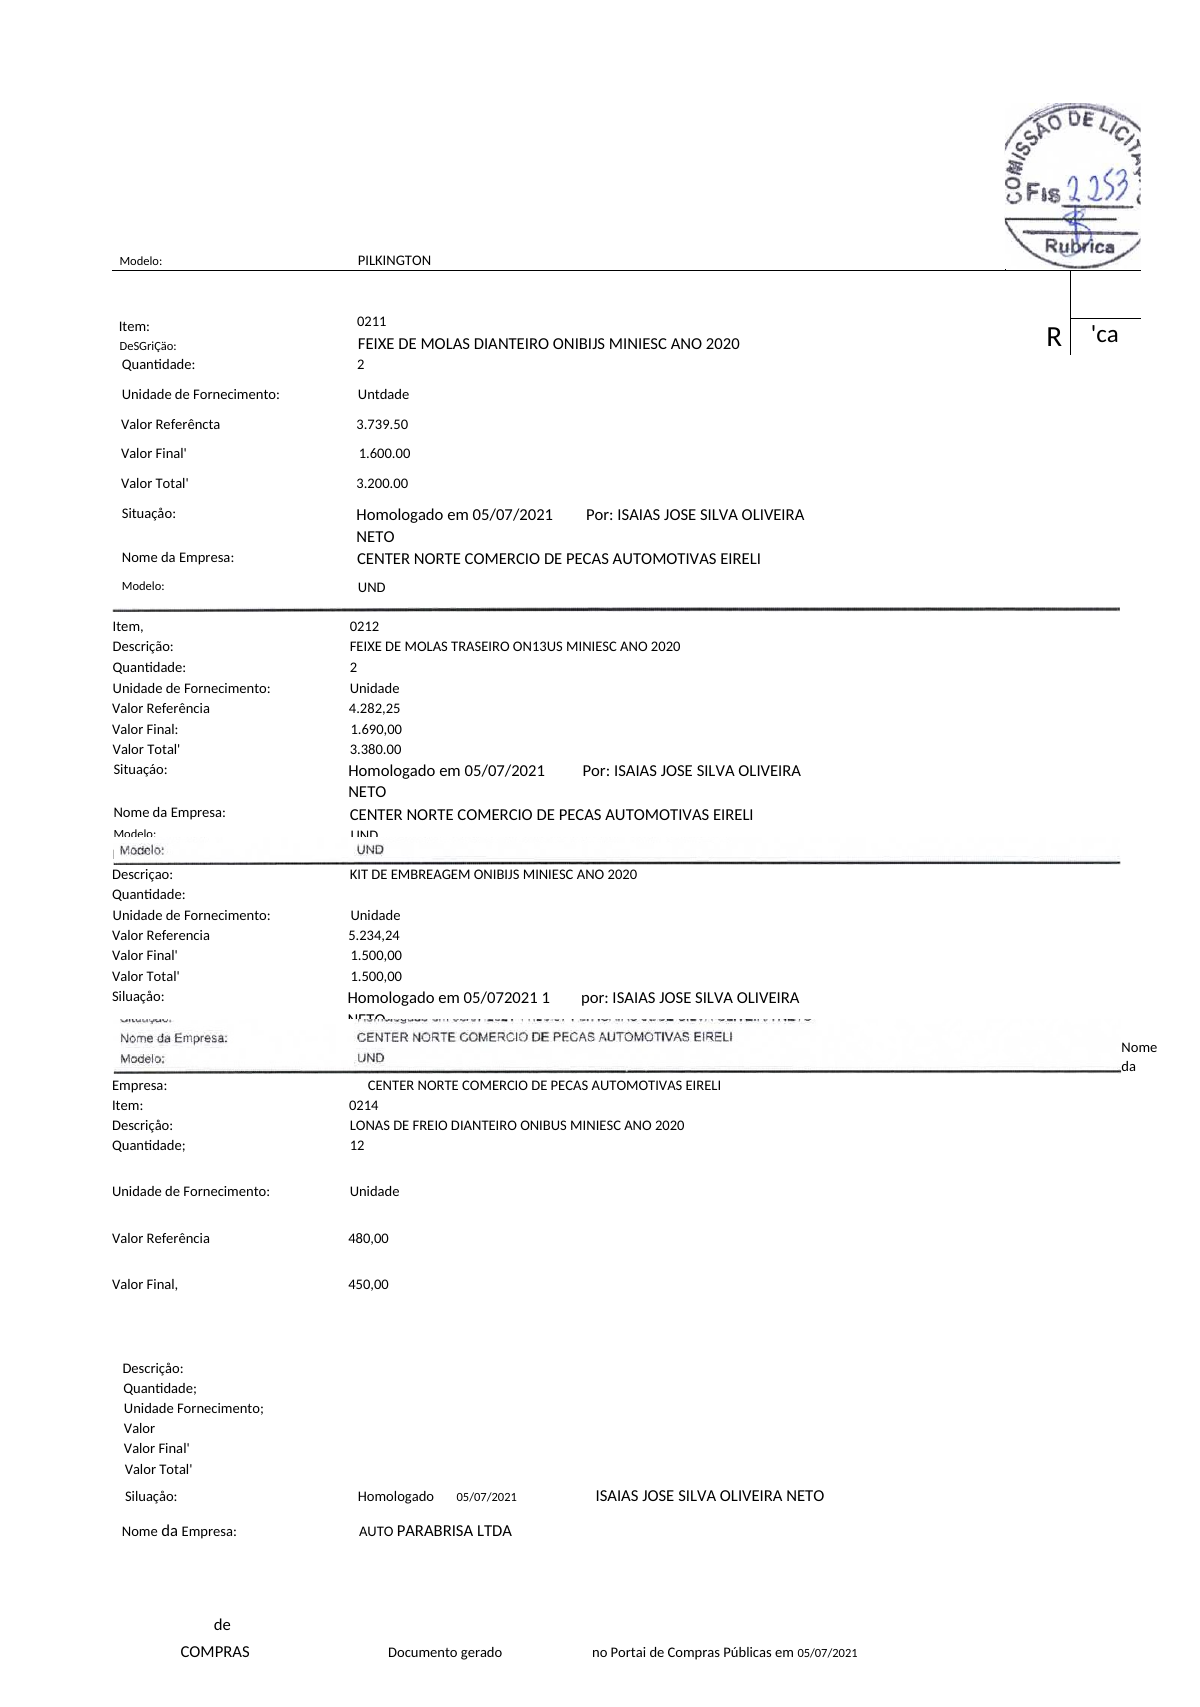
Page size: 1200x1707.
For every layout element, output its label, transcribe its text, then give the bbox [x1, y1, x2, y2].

table_cell [808, 385, 1005, 415]
table_cell LONAS DE FREIO DIANTEIRO ONIBUS MINIESC ANO 2020 [347, 1116, 804, 1136]
table_cell Homologado em 05/07/2021 Por: ISAIAS JOSE SILVA OLIVEIRA NETO [348, 760, 805, 804]
table_cell [563, 1229, 804, 1275]
table_cell 1.500,00 [347, 947, 803, 967]
table_header 0212 [348, 618, 805, 637]
table_cell Valor Final' [112, 947, 347, 967]
table_cell Valor Referência [112, 1229, 347, 1275]
table_cell [1071, 445, 1141, 474]
table_cell [1005, 385, 1071, 415]
table_cell [808, 445, 1005, 474]
table_cell [1071, 475, 1141, 504]
table_cell Valor Final, [112, 1275, 347, 1322]
table_cell [1071, 271, 1141, 317]
table_cell Quantidade: [112, 658, 348, 679]
table_cell Descrição: [112, 637, 348, 658]
table_cell [1071, 355, 1141, 385]
table_cell 2 [348, 658, 805, 679]
table_cell [112, 548, 121, 578]
table_cell Valor Referencia [112, 926, 347, 947]
text Nome da Empresa: CENTER NORTE COMERCIO DE PECAS AUTOMOTIVAS EIRELI [112, 1038, 1172, 1094]
table_cell CENTER NORTE COMERCIO DE PECAS AUTOMOTIVAS EIRELI [356, 548, 808, 578]
table_cell Valor Referêncta [121, 415, 356, 445]
table_cell Quantidade: [121, 355, 356, 385]
table_cell 2 [356, 355, 808, 385]
table_cell Unidade [347, 1183, 563, 1229]
table_cell 1.600.00 [356, 445, 808, 474]
table_header Item, [112, 618, 348, 637]
table_cell Valor Total' [112, 740, 348, 760]
table_cell R [1005, 318, 1070, 355]
table_cell Nome da Empresa: [121, 548, 356, 578]
table_cell [1071, 415, 1141, 445]
table_cell Unidade de Fornecimento: [112, 1183, 347, 1229]
table_cell Valor Final: [112, 720, 348, 740]
table_cell [112, 445, 121, 474]
table_cell [1005, 504, 1071, 548]
table_cell Valor Total' [112, 967, 347, 987]
table_cell [1005, 445, 1071, 474]
table_cell 5.234,24 [347, 926, 803, 947]
table_cell Unidade de Fornecimento: [121, 385, 356, 415]
table_cell Descriçåo: [112, 1116, 347, 1136]
table_cell Valor Final' [121, 445, 356, 474]
table_cell 1.690,00 [348, 720, 805, 740]
table_cell Untdade [356, 385, 808, 415]
table_cell Homologado em 05/07/2021 Por: ISAIAS JOSE SILVA OLIVEIRA NETO [356, 504, 808, 548]
table_cell 450,00 [347, 1275, 563, 1322]
table_header PILKINGTON [356, 103, 1005, 270]
table_cell [808, 415, 1005, 445]
table_cell Valor Referência [112, 699, 348, 720]
table_cell [808, 475, 1005, 504]
table_cell [563, 1136, 804, 1182]
table_header Modelo: [112, 103, 356, 270]
table_cell [112, 578, 121, 607]
table_cell UND [356, 578, 808, 607]
table_cell [1071, 548, 1141, 578]
table_header 0214 [347, 1096, 804, 1116]
table_cell 3.739.50 [356, 415, 808, 445]
table_cell Situaçáo: [112, 760, 348, 804]
table_header Item: [112, 1096, 347, 1116]
table_cell Unidade de Fornecimento: [112, 906, 347, 926]
table_cell [1005, 475, 1071, 504]
table_cell [1071, 385, 1141, 415]
table_cell [112, 504, 121, 548]
table_cell Item: DeSGriÇäo: [112, 271, 356, 355]
table_cell Unidade de Fornecimento: [112, 679, 348, 699]
table_cell Quantidade; [112, 1136, 347, 1182]
table_cell [1005, 415, 1071, 445]
table_cell 3.380.00 [348, 740, 805, 760]
table_cell Descriçao: Quantidade: [112, 865, 347, 906]
table_cell [112, 355, 121, 385]
table_cell Unidade [348, 679, 805, 699]
table_cell Modelo: [112, 826, 348, 845]
table_cell 12 [347, 1136, 563, 1182]
table_cell [808, 355, 1005, 385]
table_cell Siluaçåo: [112, 987, 347, 1031]
table_cell [112, 475, 121, 504]
table_cell 0211 FEIXE DE MOLAS DIANTEIRO ONIBIJS MINIESC ANO 2020 [356, 271, 1005, 355]
table_cell Modelo: [121, 578, 356, 607]
table_cell FEIXE DE MOLAS TRASEIRO ON13US MINIESC ANO 2020 [348, 637, 805, 658]
table_cell 480,00 [347, 1229, 563, 1275]
table_cell [563, 1275, 804, 1322]
table_cell 3.200.00 [356, 475, 808, 504]
table_cell [1071, 578, 1141, 608]
table_cell UND [348, 826, 805, 837]
table_cell [1005, 355, 1071, 385]
table_cell Homologado em 05/072021 1 por: ISAIAS JOSE SILVA OLIVEIRA NETO [347, 987, 803, 1019]
table_cell [1071, 504, 1141, 548]
table_cell 'ca [1071, 319, 1141, 355]
table_cell [563, 1183, 804, 1229]
table_cell CENTER NORTE COMERCIO DE PECAS AUTOMOTIVAS EIRELI [348, 804, 805, 826]
table_cell [1005, 271, 1070, 317]
table_cell [808, 548, 1005, 578]
table_cell [1005, 578, 1071, 607]
table_cell 4.282,25 [348, 699, 805, 720]
table_cell Unidade [347, 906, 803, 926]
table_cell [808, 578, 1005, 607]
table_cell 1.500,00 [347, 967, 803, 987]
table_cell Valor Total' [121, 475, 356, 504]
table_cell [808, 504, 1005, 548]
table_cell [1005, 548, 1071, 578]
table_cell [112, 385, 121, 415]
table_cell Nome da Empresa: [112, 804, 348, 826]
table_cell KIT DE EMBREAGEM ONIBIJS MINIESC ANO 2020 [347, 865, 803, 906]
table_cell [112, 415, 121, 445]
table_cell Situaçåo: [121, 504, 356, 548]
